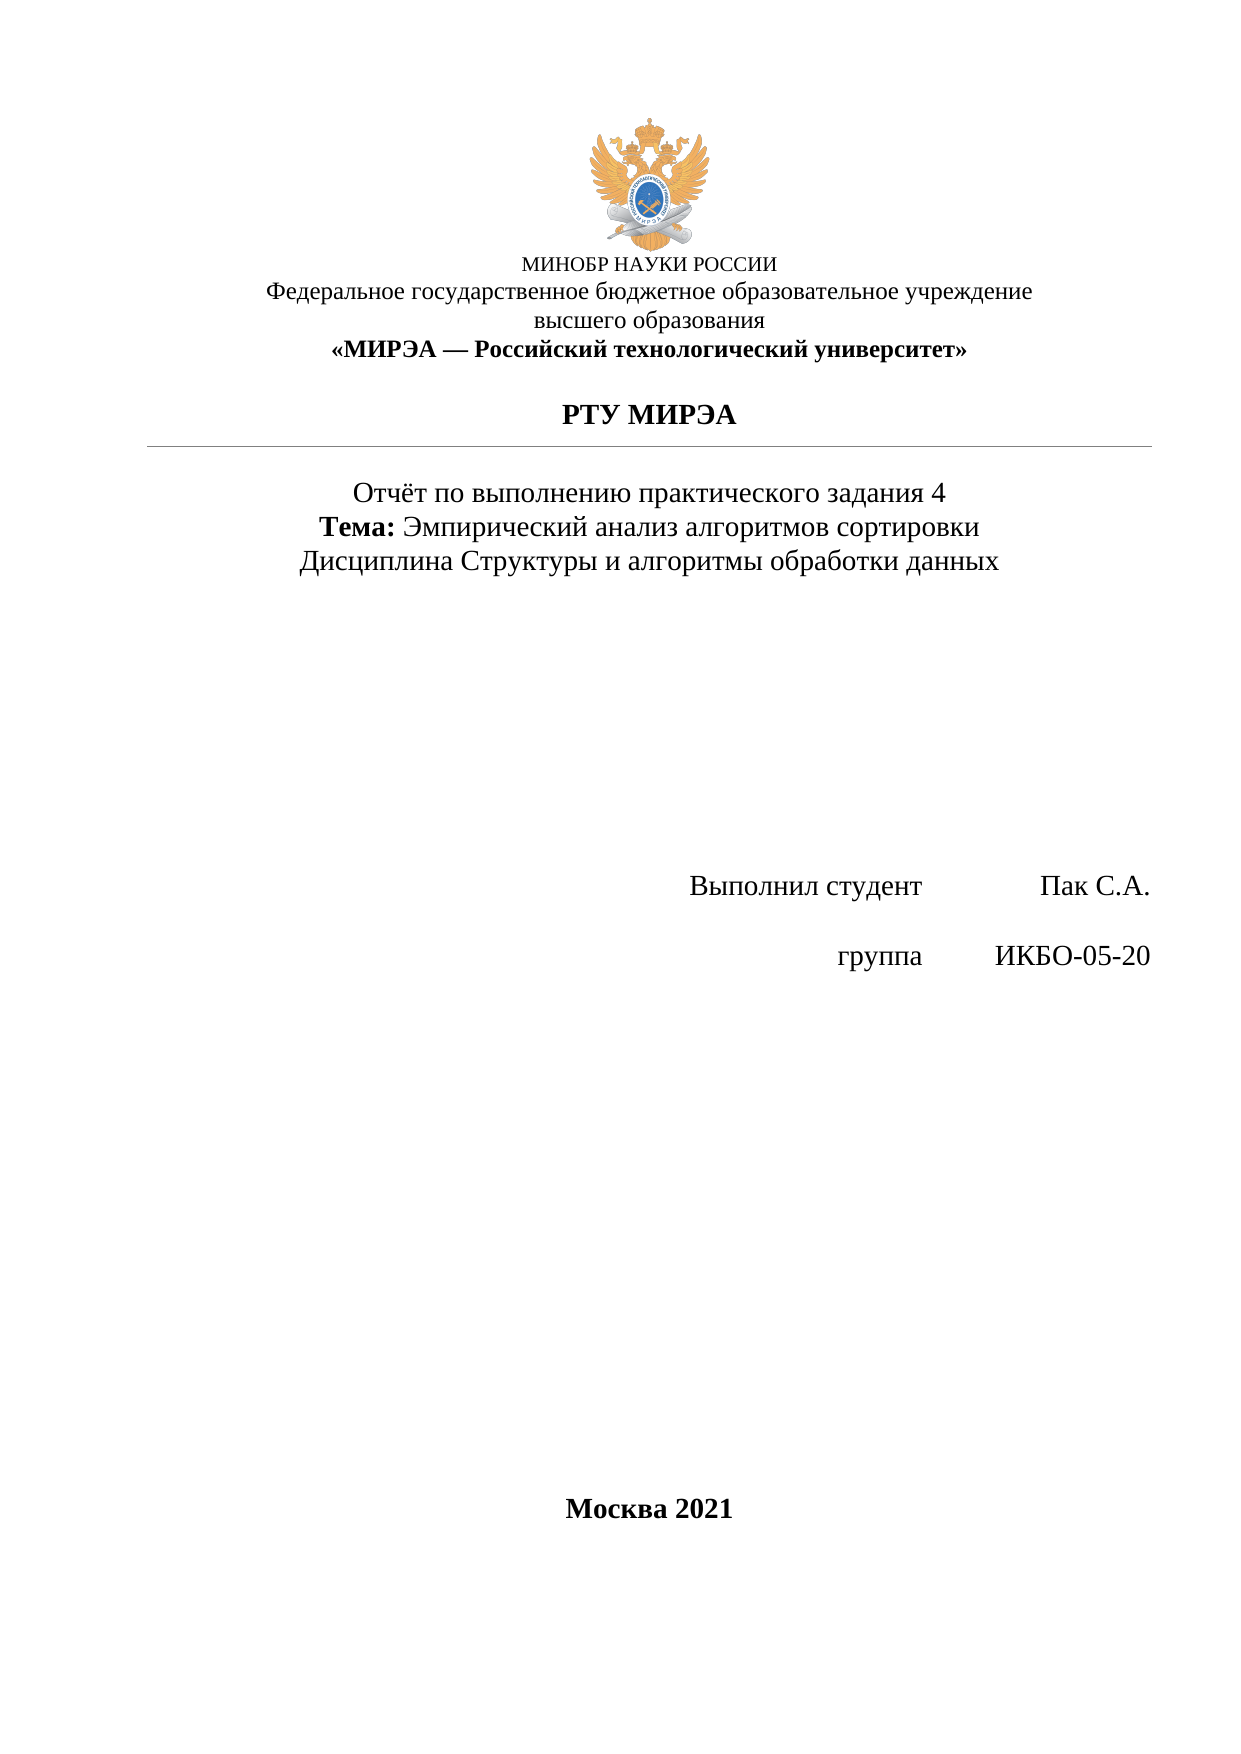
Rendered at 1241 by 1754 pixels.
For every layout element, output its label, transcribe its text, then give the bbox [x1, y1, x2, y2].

picture [582, 118, 717, 252]
table_cell группа [683, 902, 922, 972]
text Отчёт по выполнению практического задания 4 [147, 476, 1152, 509]
text МИНОБР НАУКИ РОССИИ [147, 252, 1152, 276]
text РТУ МИРЭА [147, 397, 1152, 431]
table_cell ИКБО-05-20 [989, 902, 1151, 972]
text Тема: Эмпирический анализ алгоритмов сортировки [147, 509, 1152, 543]
text Москва 2021 [147, 1492, 1152, 1525]
table_cell [923, 902, 989, 972]
text «МИРЭА — Российский технологический университет» [147, 334, 1152, 363]
table_header Пак С.А. [989, 870, 1151, 902]
table_header [923, 870, 989, 902]
text Федеральное государственное бюджетное образовательное учреждение [147, 276, 1152, 305]
text Дисциплина Структуры и алгоритмы обработки данных [147, 543, 1152, 577]
text высшего образования [147, 306, 1152, 334]
table_header Выполнил студент [683, 870, 922, 902]
